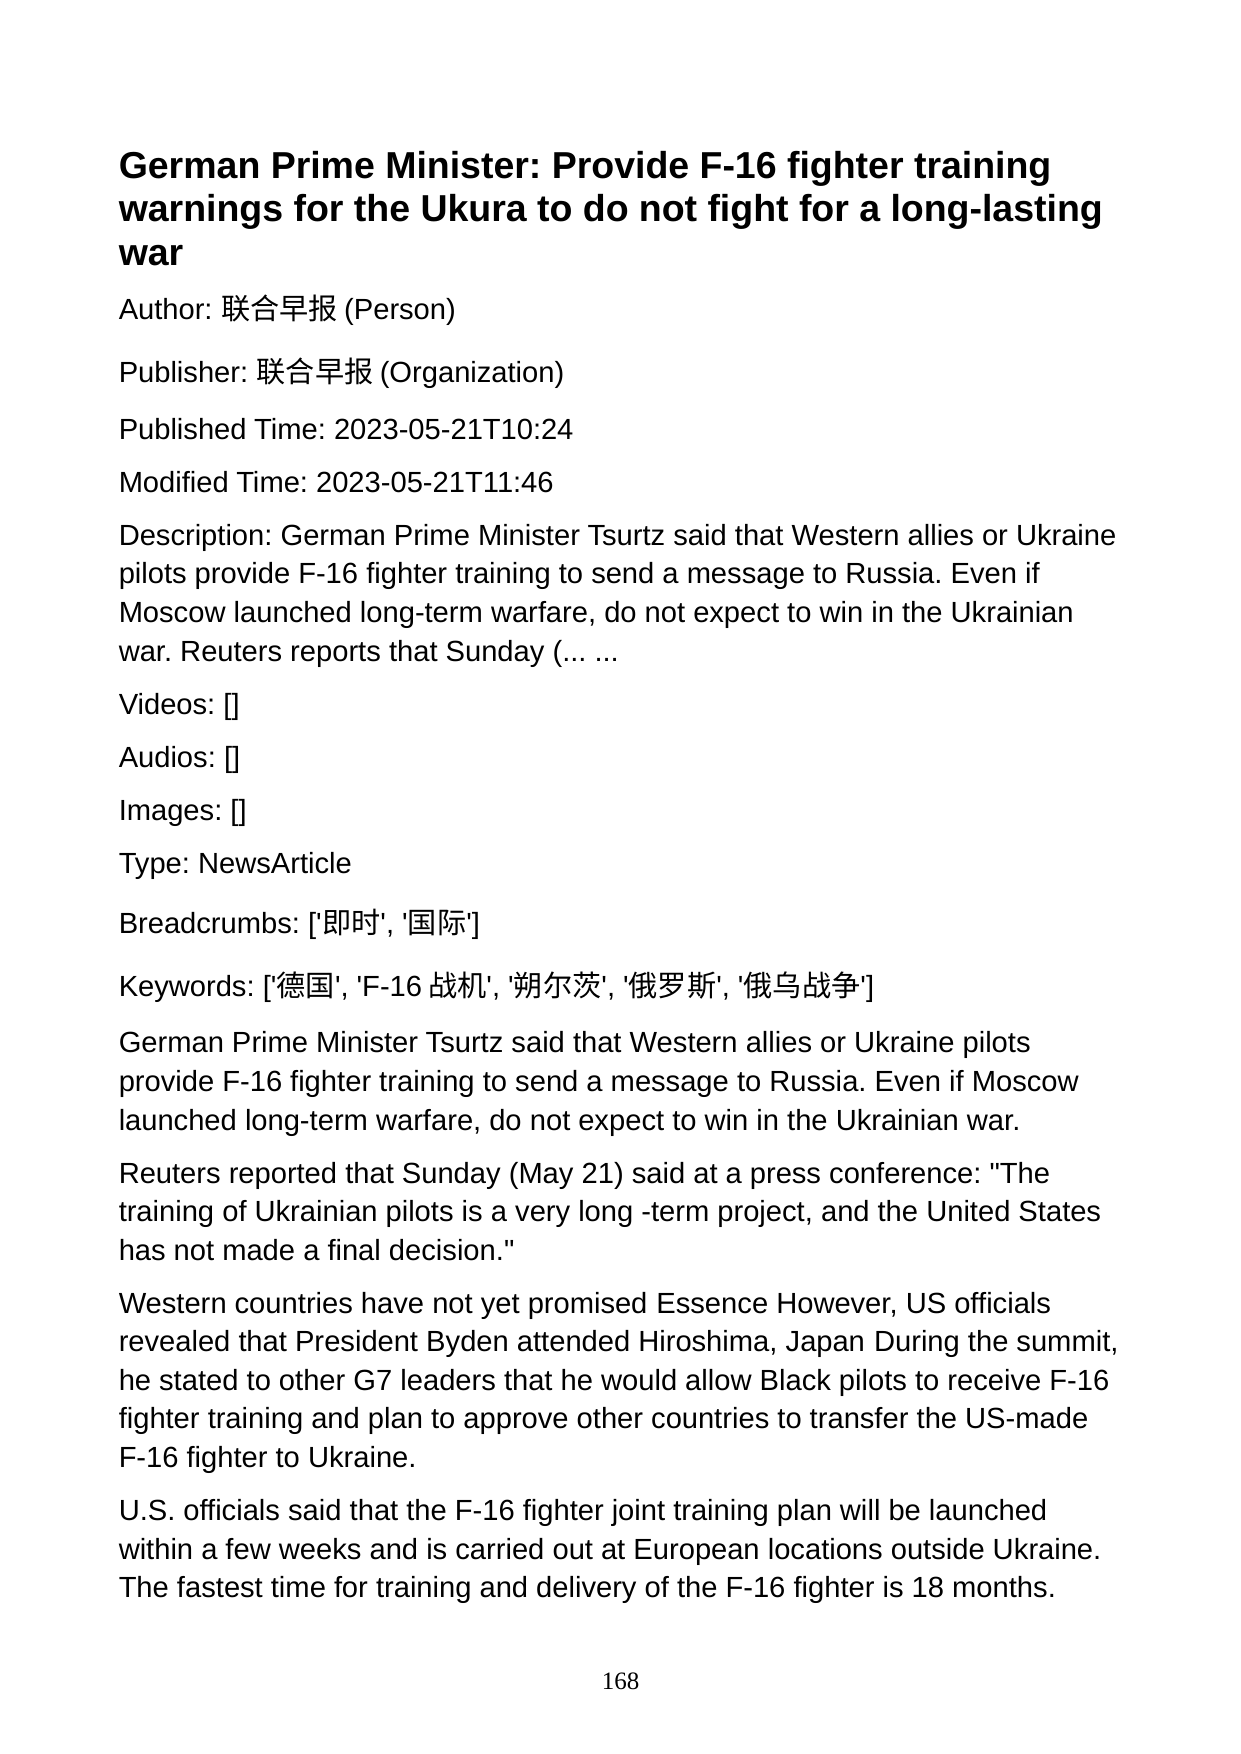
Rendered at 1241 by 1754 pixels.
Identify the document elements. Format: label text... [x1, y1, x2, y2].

text Videos: [] [118, 687, 1122, 720]
subtitle German Prime Minister: Provide F-16 fighter training warnings for the Ukura to do not fight for a long-lasting war [118, 143, 1122, 273]
text Keywords: ['德国', 'F-16战机', '朔尔茨', '俄罗斯', '俄乌战争'] [118, 962, 1122, 1004]
text Images: [] [118, 793, 1122, 826]
text Audios: [] [118, 740, 1122, 773]
text Reuters reported that Sunday (May 21) said at a press conference: "The training of Ukrainian pilots is a very long -term project, and the United States has not made a final decision." [118, 1156, 1122, 1266]
text Author: 联合早报 (Person) [118, 285, 1122, 328]
text Description: German Prime Minister Tsurtz said that Western allies or Ukraine pilots provide F-16 fighter training to send a message to Russia. Even if Moscow launched long-term warfare, do not expect to win in the Ukrainian war. Reuters reports that Sunday (... ... [118, 518, 1122, 667]
text Modified Time: 2023-05-21T11:46 [118, 465, 1122, 498]
text German Prime Minister Tsurtz said that Western allies or Ukraine pilots provide F-16 fighter training to send a message to Russia. Even if Moscow launched long-term warfare, do not expect to win in the Ukrainian war. [118, 1025, 1122, 1136]
text Published Time: 2023-05-21T10:24 [118, 412, 1122, 445]
text Western countries have not yet promised Essence However, US officials revealed that President Byden attended Hiroshima, Japan During the summit, he stated to other G7 leaders that he would allow Black pilots to receive F-16 fighter training and plan to approve other countries to transfer the US-made F-16 fighter to Ukraine. [118, 1286, 1122, 1473]
text Breadcrumbs: ['即时', '国际'] [118, 899, 1122, 941]
text U.S. officials said that the F-16 fighter joint training plan will be launched within a few weeks and is carried out at European locations outside Ukraine. The fastest time for training and delivery of the F-16 fighter is 18 months. [118, 1493, 1122, 1604]
text Publisher: 联合早报 (Organization) [118, 348, 1122, 391]
text Type: NewsArticle [118, 846, 1122, 879]
